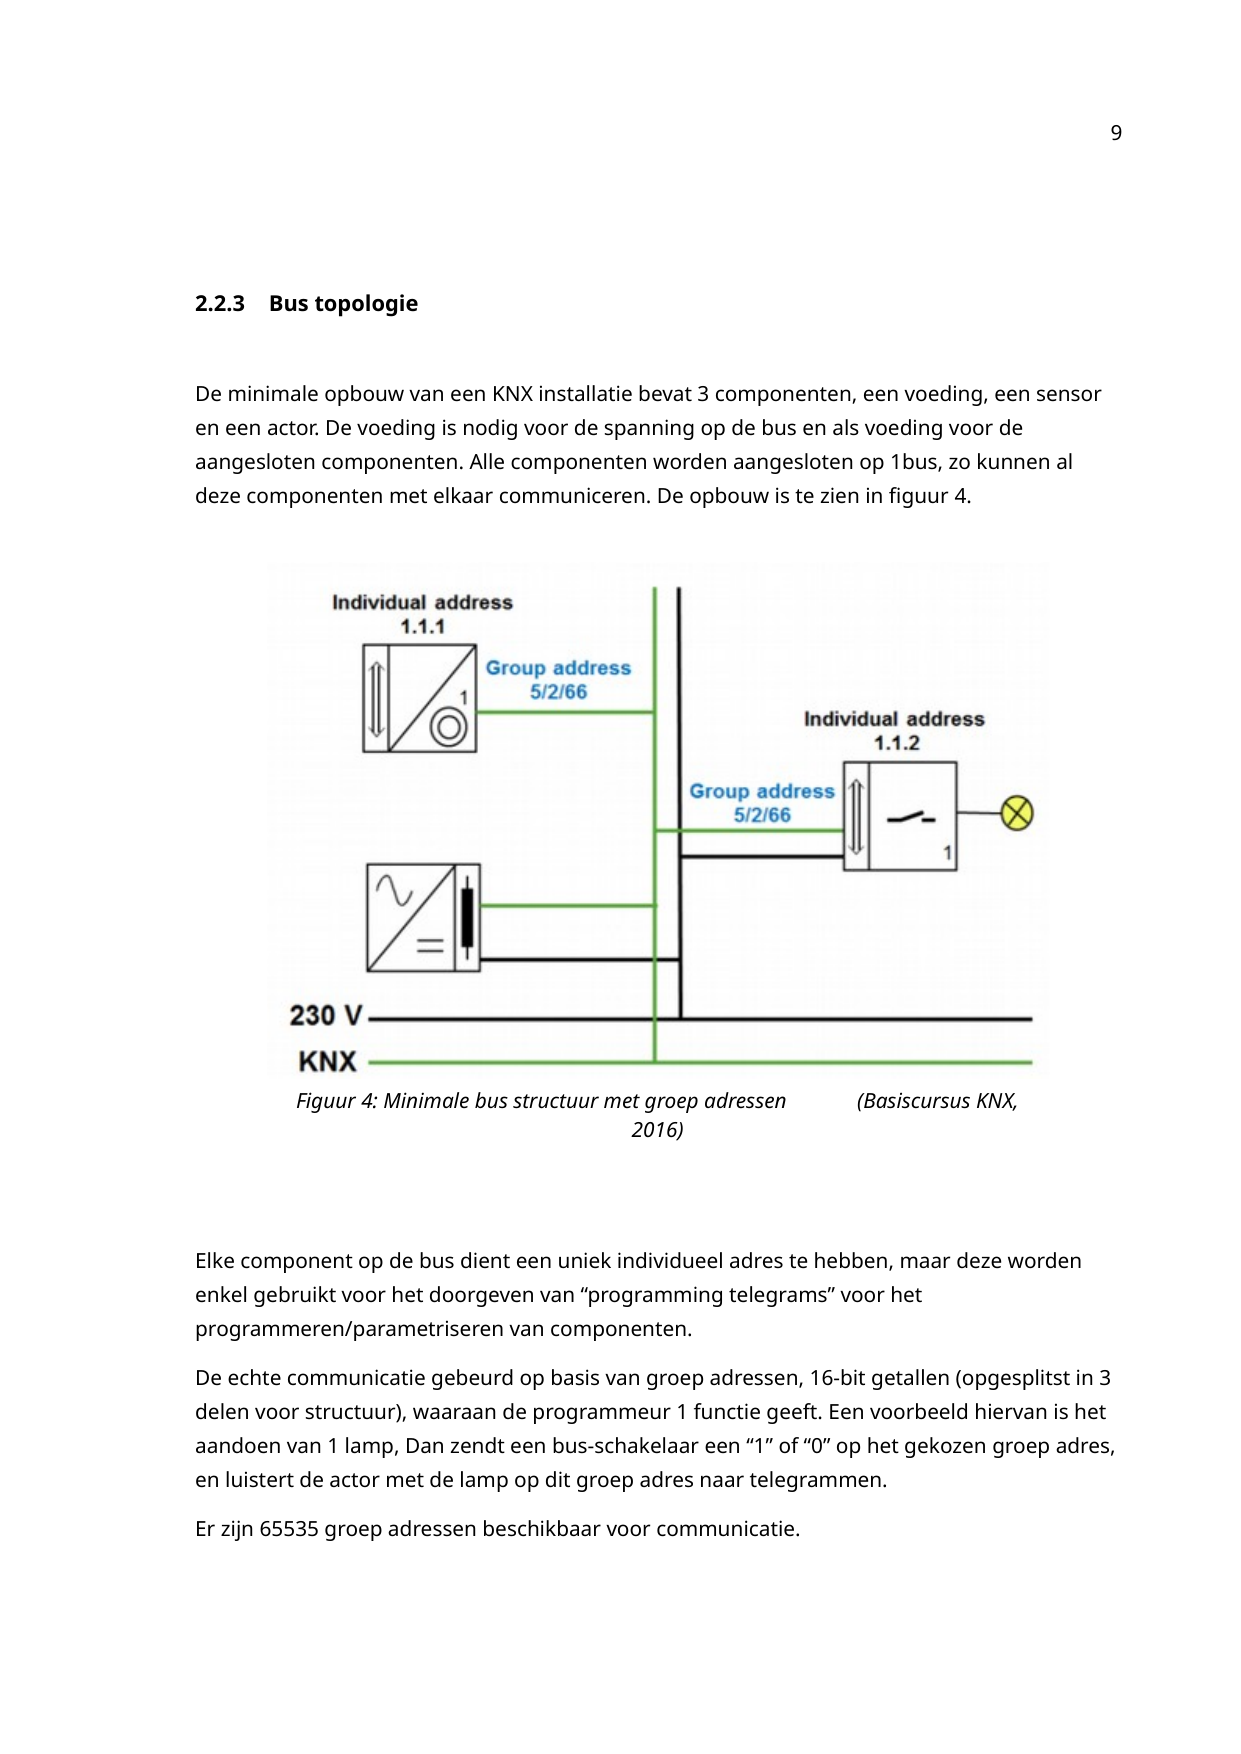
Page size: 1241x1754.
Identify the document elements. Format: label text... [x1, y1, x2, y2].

subtitle 2.2.3 Bus topologie [195, 288, 1122, 318]
text Figuur 4: Minimale bus structuur met groep adressen (Basiscursus KNX, 2016) [267, 1079, 1050, 1143]
text Er zijn 65535 groep adressen beschikbaar voor communicatie. [195, 1514, 1122, 1542]
text De echte communicatie gebeurd op basis van groep adressen, 16-bit getallen (opgesplitst in 3 delen voor structuur), waaraan de programmeur 1 functie geeft. Een voorbeeld hiervan is het aandoen van 1 lamp, Dan zendt een bus-schakelaar een “1” of “0” op het gekozen groep adres, en luistert de actor met de lamp op dit groep adres naar telegrammen. [195, 1363, 1122, 1493]
text De minimale opbouw van een KNX installatie bevat 3 componenten, een voeding, een sensor en een actor. De voeding is nodig voor de spanning op de bus en als voeding voor de aangesloten componenten. Alle componenten worden aangesloten op 1bus, zo kunnen al deze componenten met elkaar communiceren. De opbouw is te zien in figuur 4. [195, 379, 1122, 509]
picture [267, 562, 1050, 1079]
text Elke component op de bus dient een uniek individueel adres te hebben, maar deze worden enkel gebruikt voor het doorgeven van “programming telegrams” voor het programmeren/parametriseren van componenten. [195, 1246, 1122, 1343]
